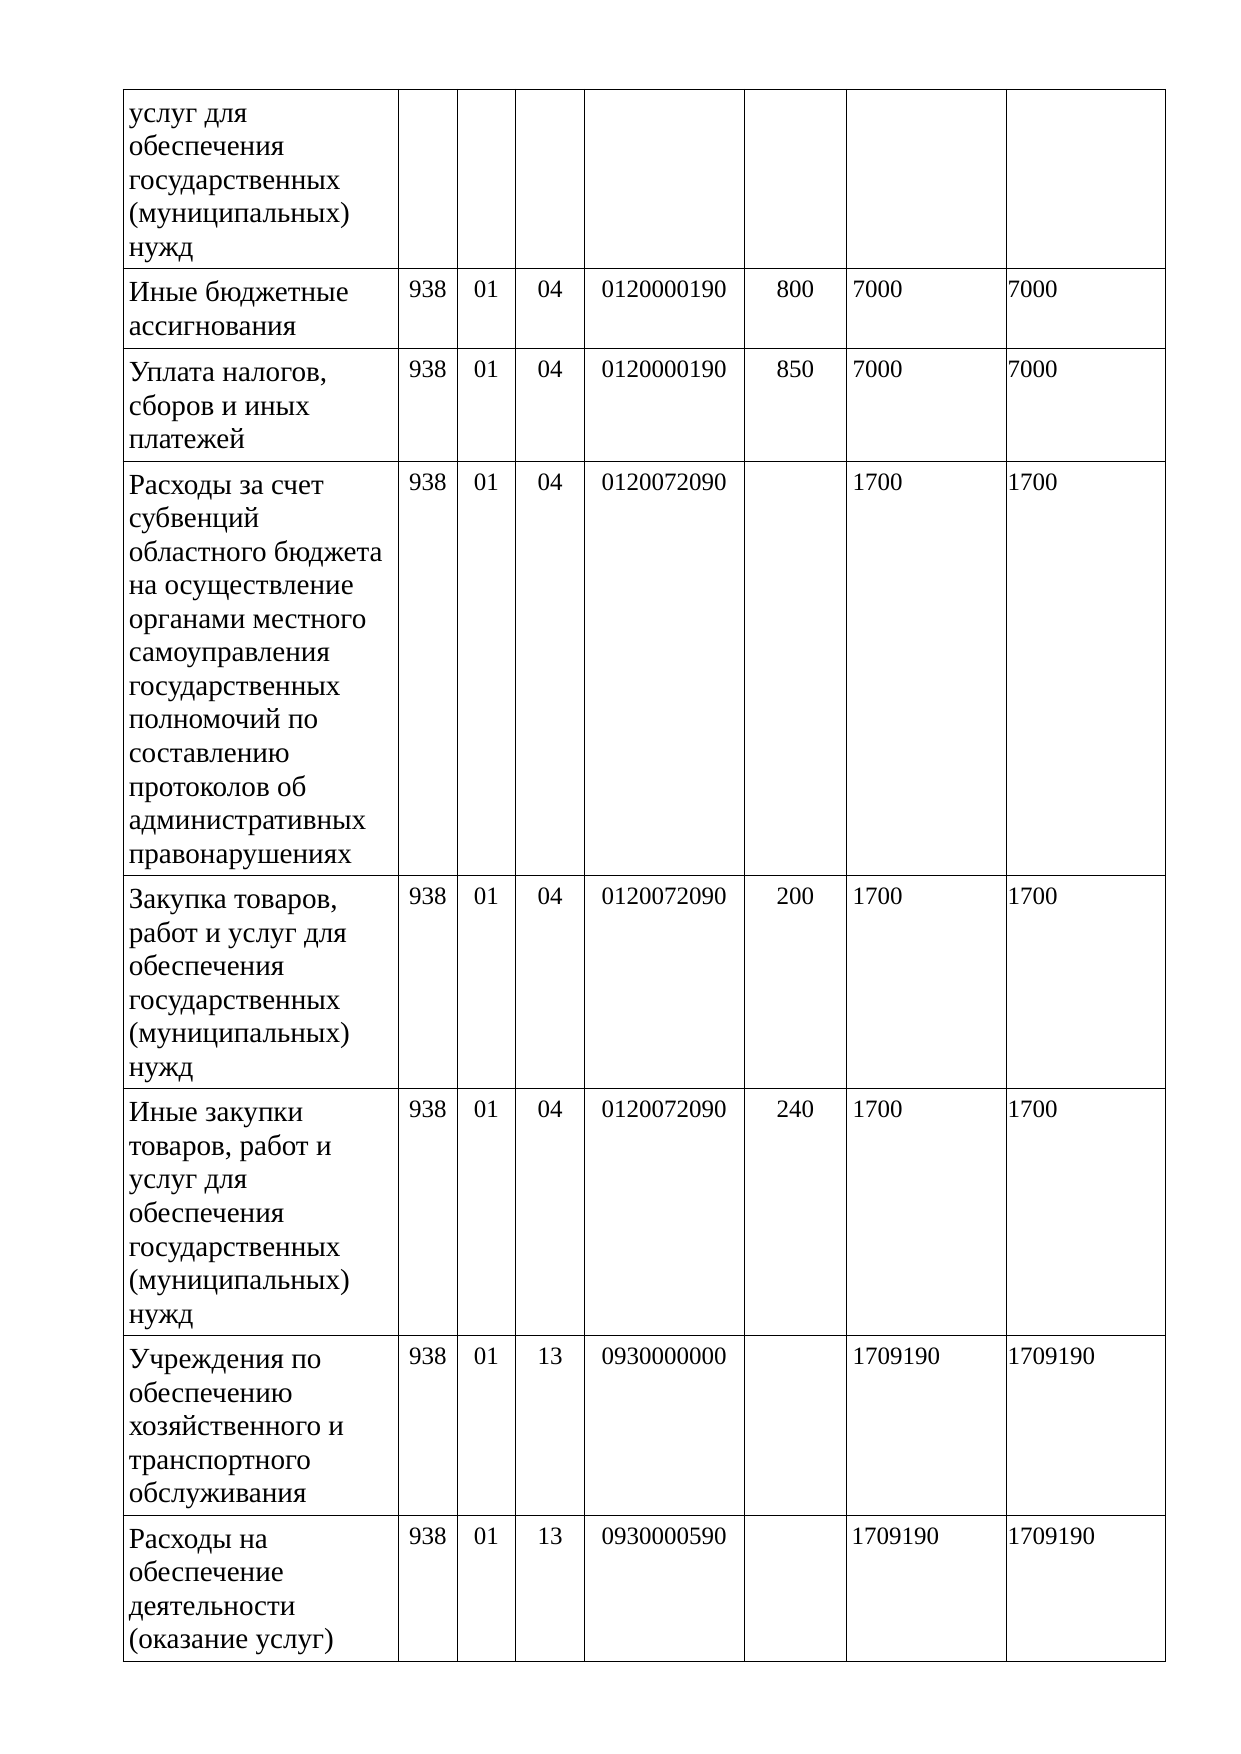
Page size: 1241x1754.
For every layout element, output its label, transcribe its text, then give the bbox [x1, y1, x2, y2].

table_cell Расходы за счет субвенций областного бюджета на осуществление органами местного самоуправления государственных полномочий по составлению протоколов об административных правонарушениях [124, 462, 398, 875]
table_cell [1185, 1335, 1192, 1515]
table_cell [1199, 875, 1206, 1088]
table_cell 01 [458, 876, 515, 1088]
table_cell 0120072090 [585, 876, 744, 1088]
table_cell 7000 [1007, 269, 1165, 347]
table_cell [399, 90, 457, 268]
table_cell 7000 [1007, 349, 1165, 461]
table_cell [1185, 268, 1192, 347]
table_cell 04 [516, 876, 584, 1088]
table_cell 1709190 [1007, 1516, 1165, 1661]
table_cell [1192, 1515, 1198, 1661]
table_cell [1199, 461, 1206, 875]
table_cell 850 [745, 349, 846, 461]
table_cell [1166, 1335, 1185, 1515]
table_cell 938 [399, 876, 457, 1088]
table_cell 1709190 [847, 1336, 1006, 1515]
table_cell 01 [458, 1089, 515, 1335]
table_cell 01 [458, 462, 515, 875]
table_cell [1192, 89, 1198, 268]
table_cell 1700 [847, 1089, 1006, 1335]
table_cell 01 [458, 1516, 515, 1661]
table_cell [1166, 461, 1192, 875]
table_cell Расходы на обеспечение деятельности (оказание услуг) [124, 1516, 398, 1661]
table_cell Закупка товаров, работ и услуг для обеспечения государственных (муниципальных) нужд [124, 876, 398, 1088]
table_cell 04 [516, 269, 584, 347]
table_cell 800 [745, 269, 846, 347]
table_cell [1192, 875, 1198, 1088]
table_cell [1192, 1088, 1198, 1335]
table_cell [745, 90, 846, 268]
table_cell [1185, 875, 1192, 1088]
table_cell Иные бюджетные ассигнования [124, 269, 398, 347]
table_cell [1192, 461, 1198, 875]
table_cell 01 [458, 269, 515, 347]
table_cell [1166, 268, 1185, 347]
table_cell услуг для обеспечения государственных (муниципальных) нужд [124, 90, 398, 268]
table_cell 04 [516, 349, 584, 461]
table_cell 1700 [1007, 462, 1165, 875]
table_cell 0120072090 [585, 1089, 744, 1335]
table_cell 1709190 [847, 1516, 1006, 1661]
table_cell [1166, 1088, 1185, 1335]
table_cell [745, 462, 846, 875]
table_cell [1185, 348, 1192, 461]
table_cell 01 [458, 349, 515, 461]
table_cell [585, 90, 744, 268]
table_cell [1199, 89, 1206, 268]
table_cell Иные закупки товаров, работ и услуг для обеспечения государственных (муниципальных) нужд [124, 1089, 398, 1335]
table_cell 13 [516, 1516, 584, 1661]
table_cell 0930000590 [585, 1516, 744, 1661]
table_cell 938 [399, 1516, 457, 1661]
table_cell [1166, 89, 1185, 268]
table_cell 200 [745, 876, 846, 1088]
table_cell Учреждения по обеспечению хозяйственного и транспортного обслуживания [124, 1336, 398, 1515]
table_cell [1185, 1515, 1192, 1661]
table_cell 240 [745, 1089, 846, 1335]
table_cell 13 [516, 1336, 584, 1515]
table_cell 1709190 [1007, 1336, 1165, 1515]
table_cell [1185, 1088, 1192, 1335]
table_cell 1700 [1007, 876, 1165, 1088]
table_cell [516, 90, 584, 268]
table_cell [458, 90, 515, 268]
table_cell [1166, 1515, 1185, 1661]
table_cell [1166, 348, 1185, 461]
table_cell [1199, 1088, 1206, 1335]
table_cell 7000 [847, 269, 1006, 347]
table_cell [1199, 348, 1206, 461]
table_cell [1185, 89, 1192, 268]
table_cell 938 [399, 1336, 457, 1515]
table_cell 0120072090 [585, 462, 744, 875]
table_cell [1192, 268, 1198, 347]
table_cell 938 [399, 462, 457, 875]
table_cell 1700 [847, 876, 1006, 1088]
table_cell [1199, 1515, 1206, 1661]
table_cell [745, 1516, 846, 1661]
table_cell 0120000190 [585, 269, 744, 347]
table_cell [745, 1336, 846, 1515]
table_cell 04 [516, 462, 584, 875]
table_cell [1166, 875, 1185, 1088]
table_cell [1199, 1335, 1206, 1515]
table_cell [847, 90, 1006, 268]
table_cell 01 [458, 1336, 515, 1515]
table_cell 938 [399, 269, 457, 347]
table_cell 7000 [847, 349, 1006, 461]
table_cell 938 [399, 349, 457, 461]
table_cell [1192, 1335, 1198, 1515]
table_cell [1192, 348, 1198, 461]
table_cell 0930000000 [585, 1336, 744, 1515]
table_cell 938 [399, 1089, 457, 1335]
table_cell 1700 [1007, 1089, 1165, 1335]
table_cell [1199, 268, 1206, 347]
table_cell [1007, 90, 1165, 268]
table_cell Уплата налогов, сборов и иных платежей [124, 349, 398, 461]
table_cell 1700 [847, 462, 1006, 875]
table_cell 0120000190 [585, 349, 744, 461]
table_cell 04 [516, 1089, 584, 1335]
